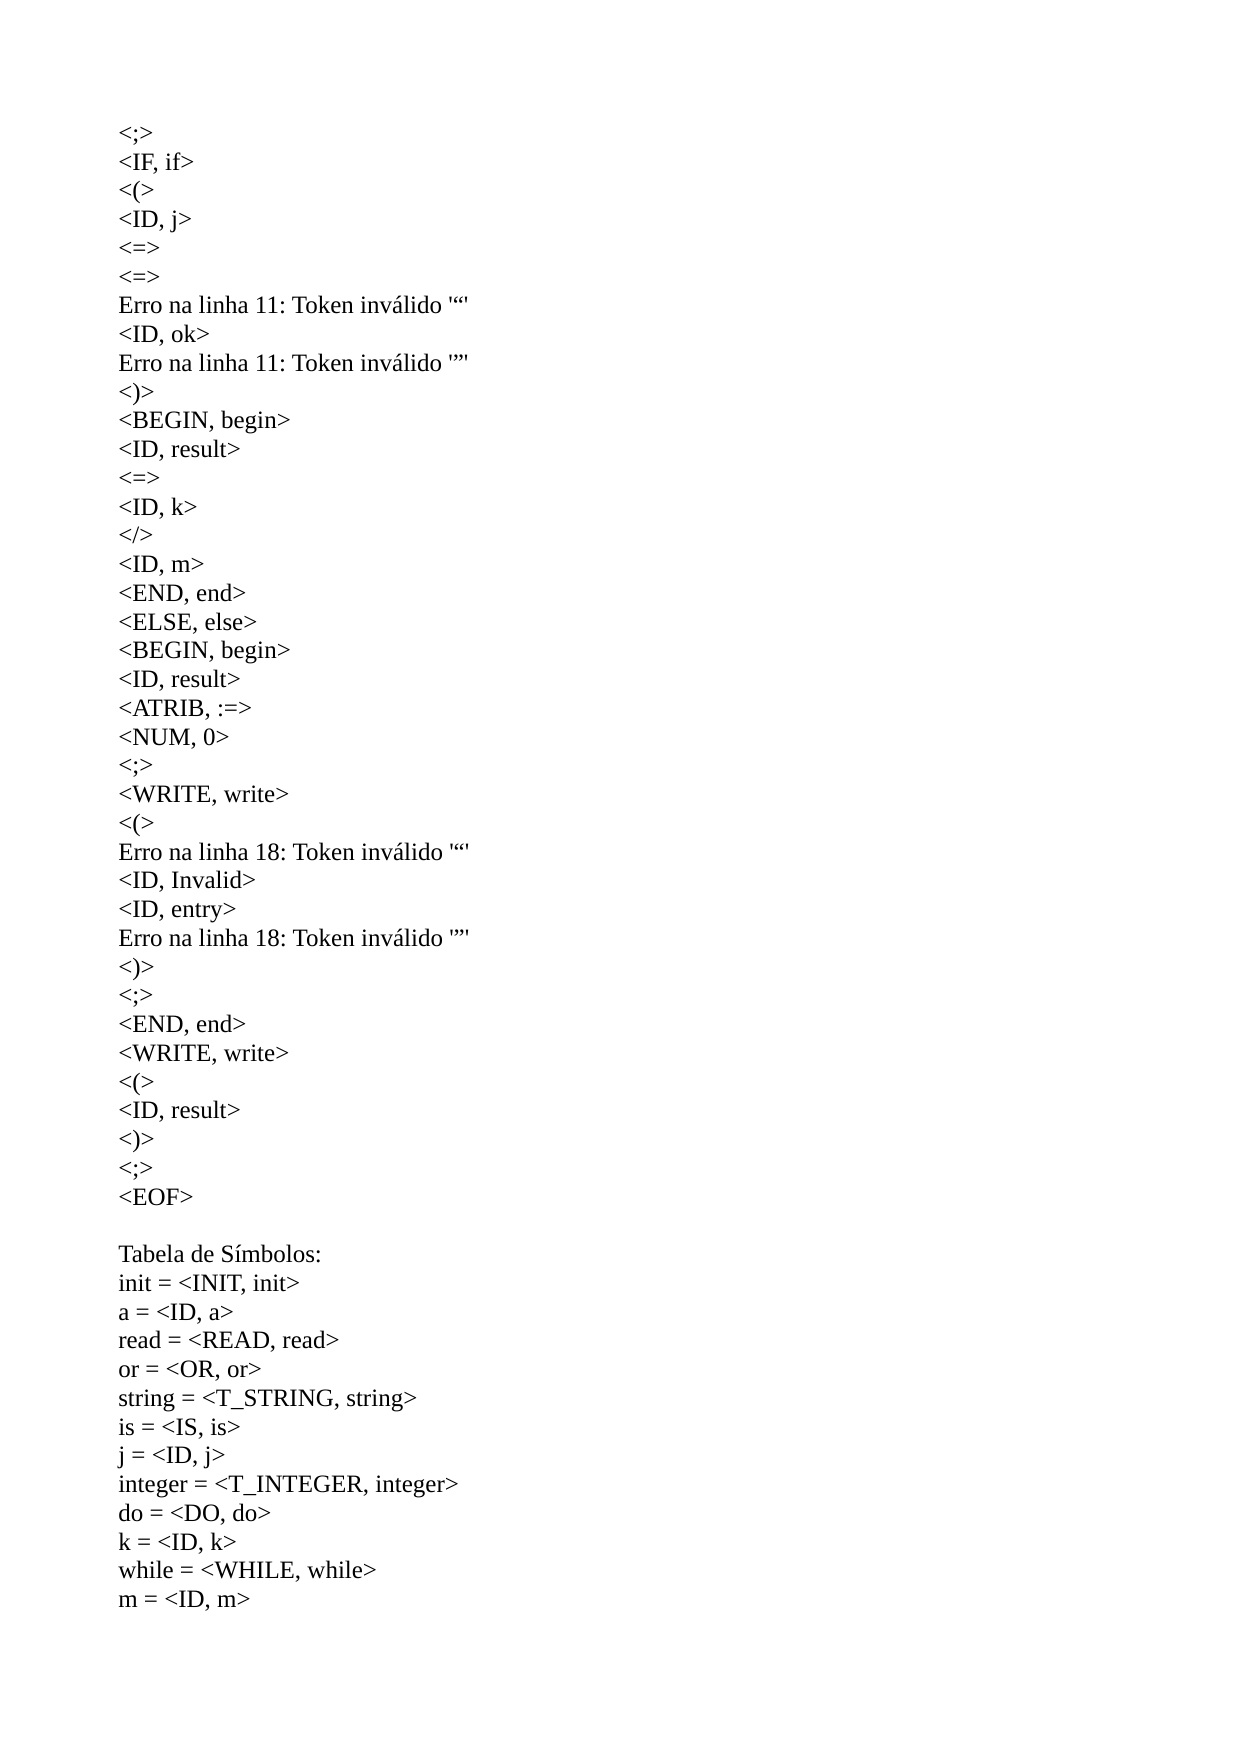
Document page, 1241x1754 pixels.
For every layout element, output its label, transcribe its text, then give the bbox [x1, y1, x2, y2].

text <=> [118, 262, 1122, 291]
text <;> [118, 118, 1122, 147]
text <;> [118, 981, 1122, 1009]
text <END, end> [118, 578, 1122, 607]
text <ATRIB, :=> [118, 693, 1122, 722]
text <ID, result> [118, 664, 1122, 693]
text <EOF> [118, 1182, 1122, 1211]
text <=> [118, 233, 1122, 262]
text k = <ID, k> [118, 1527, 1122, 1556]
text string = <T_STRING, string> [118, 1383, 1122, 1412]
text <;> [118, 1153, 1122, 1182]
text Erro na linha 18: Token inválido '“' [118, 837, 1122, 866]
text Tabela de Símbolos: [118, 1239, 1122, 1268]
text <ID, result> [118, 1096, 1122, 1124]
text j = <ID, j> [118, 1441, 1122, 1469]
text <BEGIN, begin> [118, 636, 1122, 664]
text is = <IS, is> [118, 1412, 1122, 1441]
text <)> [118, 952, 1122, 981]
text <ID, k> [118, 492, 1122, 521]
text while = <WHILE, while> [118, 1556, 1122, 1584]
text or = <OR, or> [118, 1354, 1122, 1383]
text <)> [118, 377, 1122, 406]
text a = <ID, a> [118, 1297, 1122, 1326]
text <(> [118, 808, 1122, 837]
text <NUM, 0> [118, 722, 1122, 751]
text Erro na linha 11: Token inválido '“' [118, 291, 1122, 319]
text <(> [118, 1067, 1122, 1096]
text <)> [118, 1124, 1122, 1153]
text integer = <T_INTEGER, integer> [118, 1469, 1122, 1498]
text <ID, Invalid> [118, 866, 1122, 894]
text <ID, j> [118, 204, 1122, 233]
text <ID, ok> [118, 319, 1122, 348]
text Erro na linha 18: Token inválido '”' [118, 923, 1122, 952]
text <(> [118, 176, 1122, 204]
text <ELSE, else> [118, 607, 1122, 636]
text <END, end> [118, 1009, 1122, 1038]
text m = <ID, m> [118, 1584, 1122, 1613]
text <WRITE, write> [118, 779, 1122, 808]
text <ID, entry> [118, 894, 1122, 923]
text <;> [118, 751, 1122, 779]
text read = <READ, read> [118, 1326, 1122, 1354]
text <BEGIN, begin> [118, 406, 1122, 434]
text <ID, m> [118, 549, 1122, 578]
text do = <DO, do> [118, 1498, 1122, 1527]
text <WRITE, write> [118, 1038, 1122, 1067]
text init = <INIT, init> [118, 1268, 1122, 1297]
text <IF, if> [118, 147, 1122, 176]
text Erro na linha 11: Token inválido '”' [118, 348, 1122, 377]
text </> [118, 521, 1122, 549]
text <ID, result> [118, 434, 1122, 463]
text <=> [118, 463, 1122, 492]
